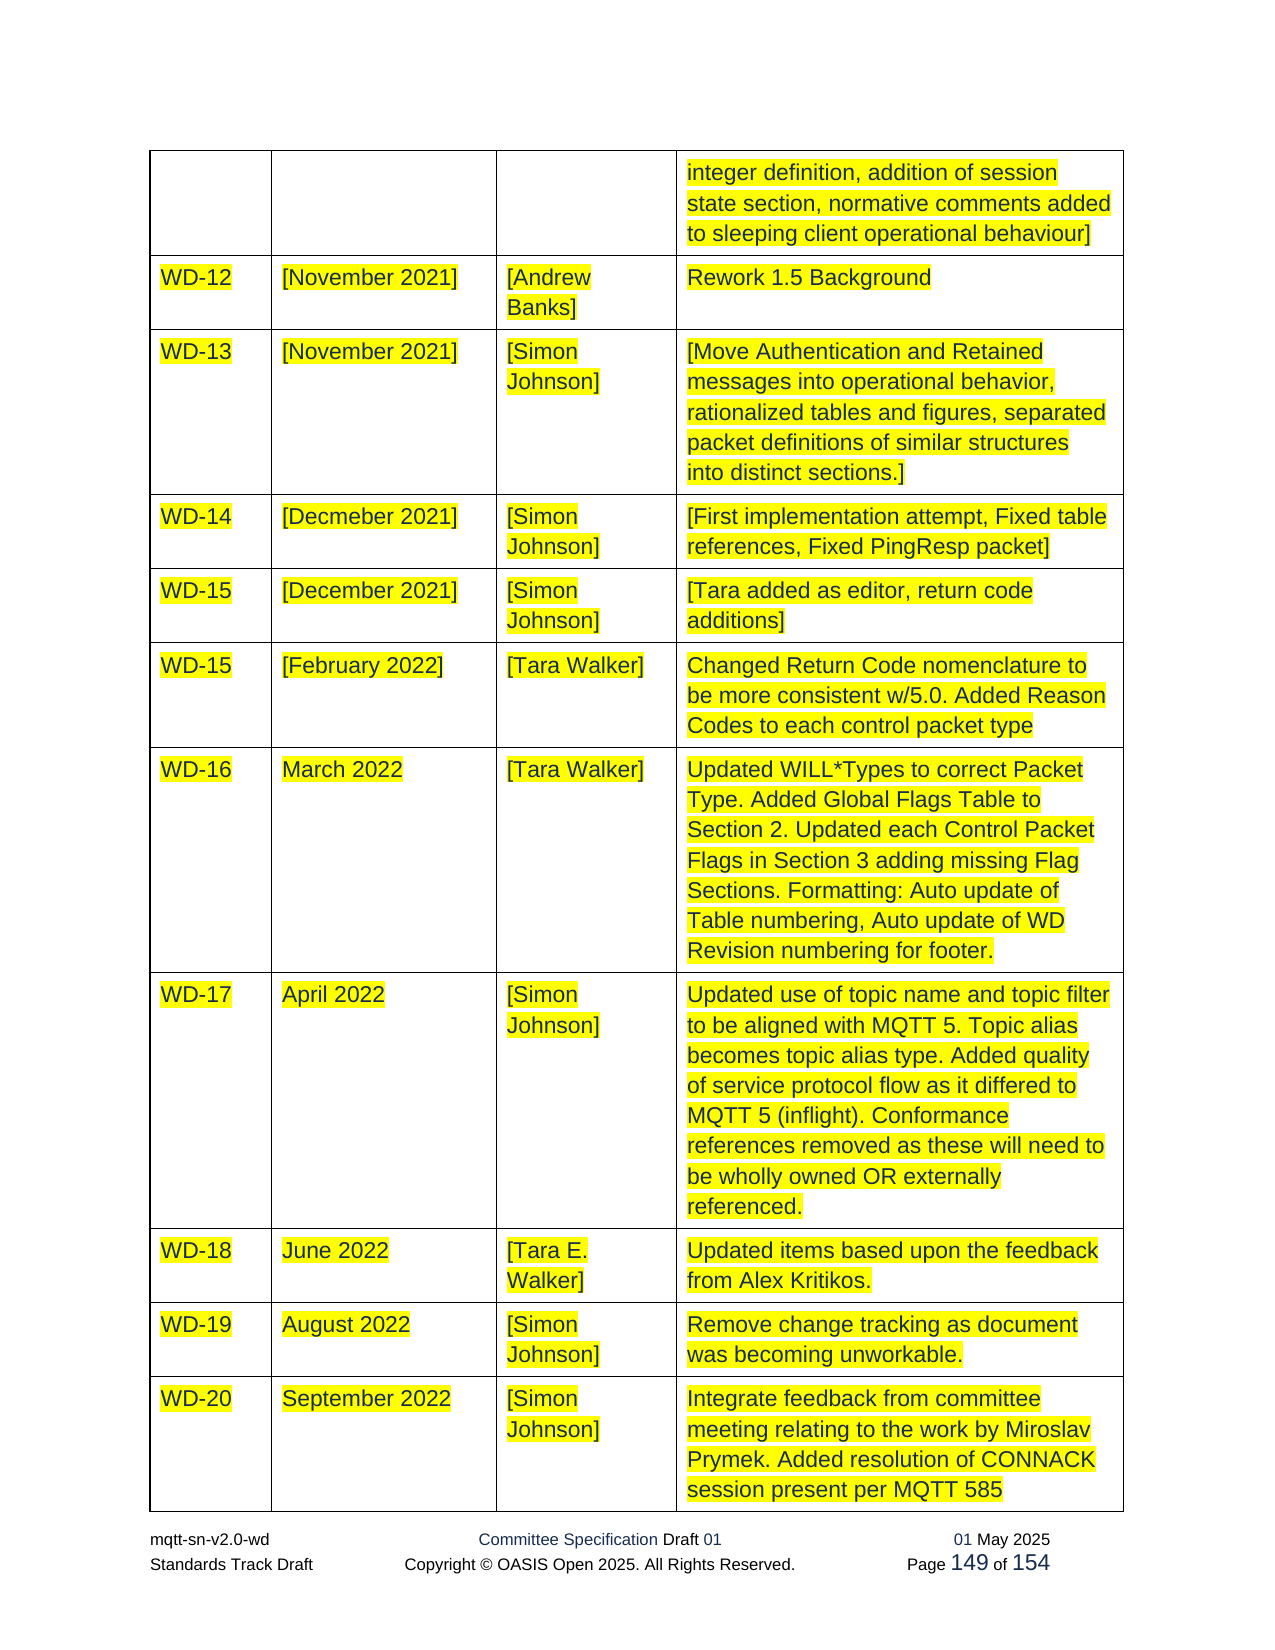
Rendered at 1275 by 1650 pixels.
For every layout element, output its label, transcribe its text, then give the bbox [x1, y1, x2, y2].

table_cell WD-15 [151, 643, 271, 747]
table_cell [Tara Walker] [497, 643, 676, 747]
table_cell WD-13 [151, 330, 271, 494]
table_cell March 2022 [272, 748, 496, 972]
table_cell [Tara added as editor, return code additions] [677, 569, 1123, 642]
table_cell [December 2021] [272, 569, 496, 642]
table_cell [151, 151, 271, 254]
table_cell [Decmeber 2021] [272, 495, 496, 568]
table_cell Changed Return Code nomenclature to be more consistent w/5.0. Added Reason Codes to each control packet type [677, 643, 1123, 747]
table_cell [Simon Johnson] [497, 569, 676, 642]
table_cell [First implementation attempt, Fixed table references, Fixed PingResp packet] [677, 495, 1123, 568]
table_cell Updated items based upon the feedback from Alex Kritikos. [677, 1229, 1123, 1302]
table_cell [Andrew Banks] [497, 256, 676, 329]
table_cell [February 2022] [272, 643, 496, 747]
table_cell [Tara Walker] [497, 748, 676, 972]
table_cell August 2022 [272, 1303, 496, 1376]
table_cell [Simon Johnson] [497, 973, 676, 1227]
table_cell WD-20 [151, 1377, 271, 1511]
table_cell WD-17 [151, 973, 271, 1227]
table_cell [November 2021] [272, 256, 496, 329]
table_cell WD-18 [151, 1229, 271, 1302]
table_cell integer definition, addition of session state section, normative comments added to sleeping client operational behaviour] [677, 151, 1123, 254]
table_cell Integrate feedback from committee meeting relating to the work by Miroslav Prymek. Added resolution of CONNACK session present per MQTT 585 [677, 1377, 1123, 1511]
table_cell September 2022 [272, 1377, 496, 1511]
table_cell [November 2021] [272, 330, 496, 494]
table_cell Updated use of topic name and topic filter to be aligned with MQTT 5. Topic alias becomes topic alias type. Added quality of service protocol flow as it differed to MQTT 5 (inflight). Conformance references removed as these will need to be wholly owned OR externally referenced. [677, 973, 1123, 1227]
table_cell WD-15 [151, 569, 271, 642]
table_cell June 2022 [272, 1229, 496, 1302]
table_cell Updated WILL*Types to correct Packet Type. Added Global Flags Table to Section 2. Updated each Control Packet Flags in Section 3 adding missing Flag Sections. Formatting: Auto update of Table numbering, Auto update of WD Revision numbering for footer. [677, 748, 1123, 972]
table_cell April 2022 [272, 973, 496, 1227]
table_cell WD-14 [151, 495, 271, 568]
table_cell [Tara E. Walker] [497, 1229, 676, 1302]
table_cell [272, 151, 496, 254]
table_cell WD-12 [151, 256, 271, 329]
table_cell Rework 1.5 Background [677, 256, 1123, 329]
table_cell WD-16 [151, 748, 271, 972]
table_cell WD-19 [151, 1303, 271, 1376]
table_cell [Move Authentication and Retained messages into operational behavior, rationalized tables and figures, separated packet definitions of similar structures into distinct sections.] [677, 330, 1123, 494]
table_cell [Simon Johnson] [497, 1303, 676, 1376]
table_cell Remove change tracking as document was becoming unworkable. [677, 1303, 1123, 1376]
table_cell [497, 151, 676, 254]
table_cell [Simon Johnson] [497, 330, 676, 494]
table_cell [Simon Johnson] [497, 495, 676, 568]
table_cell [Simon Johnson] [497, 1377, 676, 1511]
